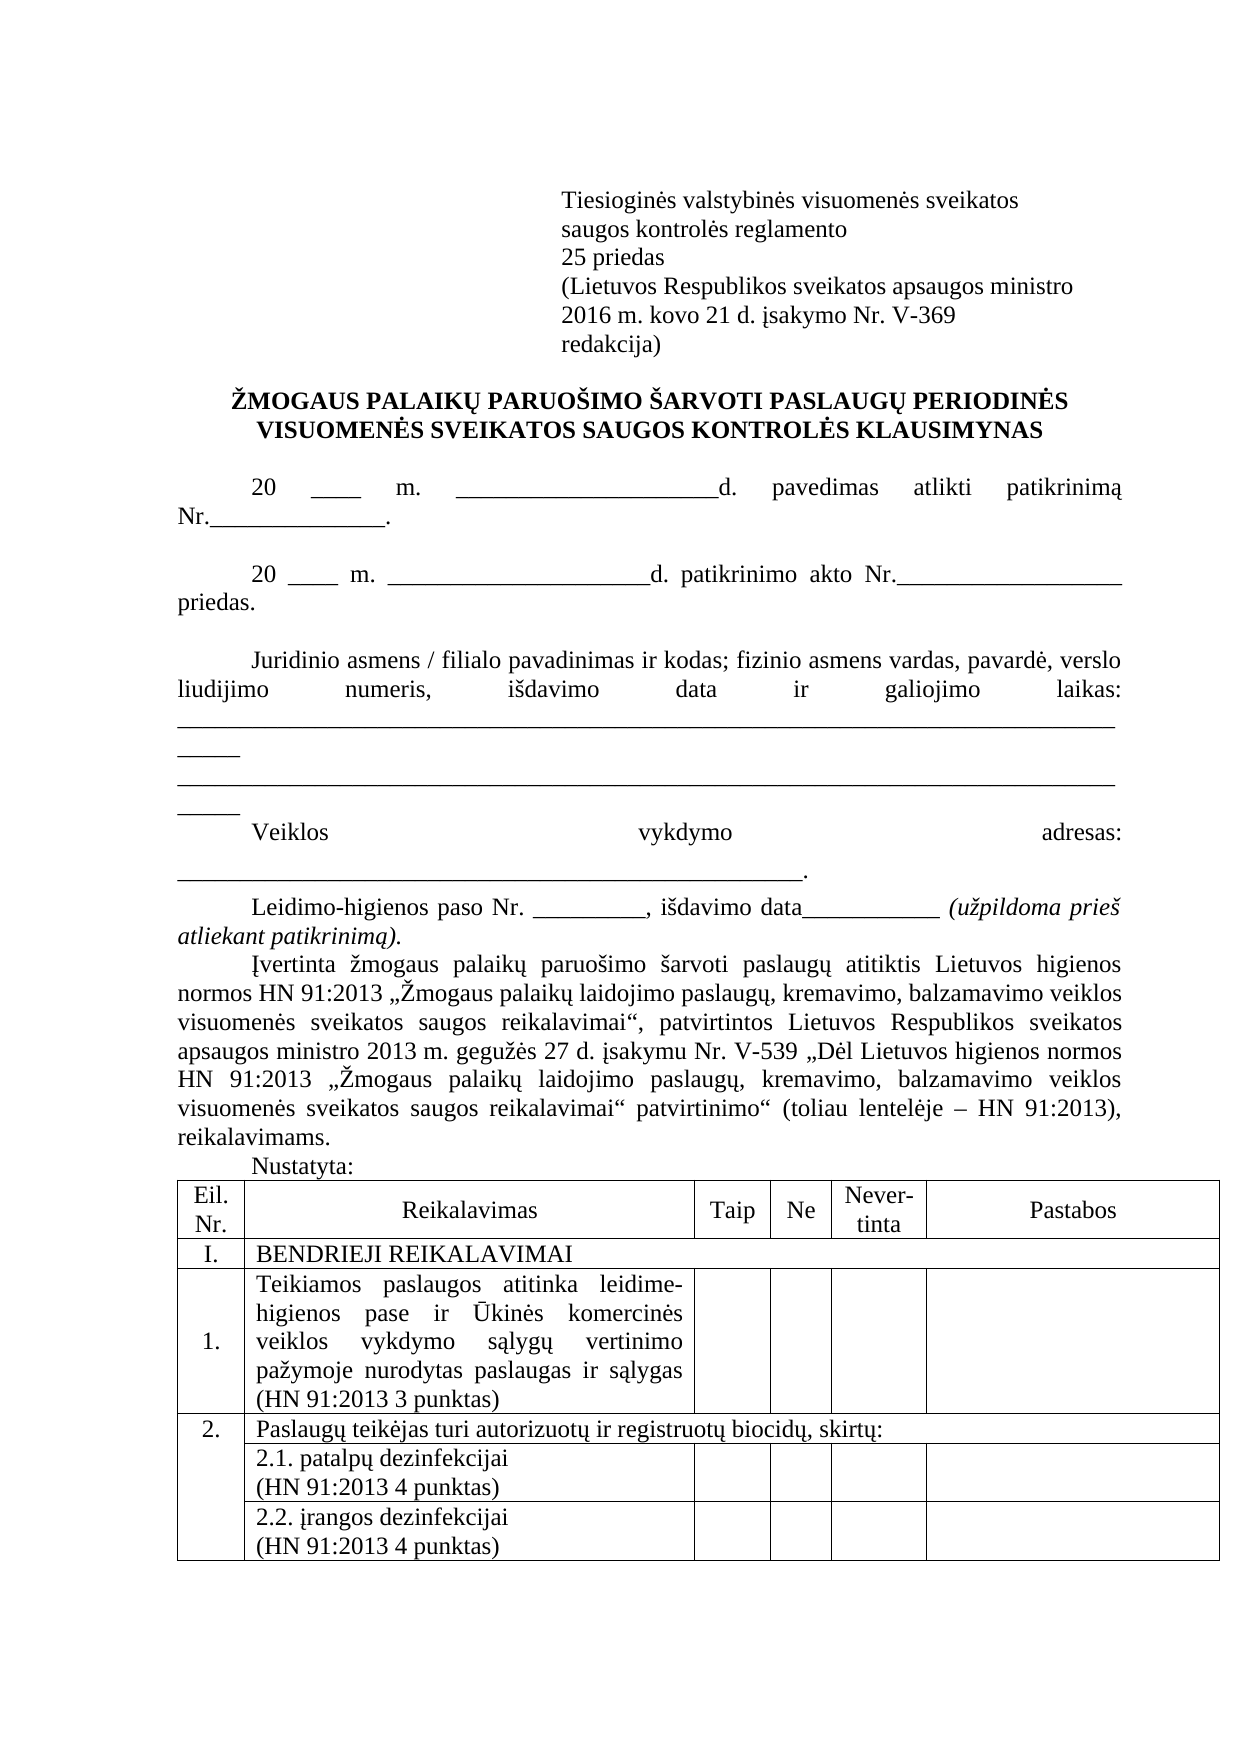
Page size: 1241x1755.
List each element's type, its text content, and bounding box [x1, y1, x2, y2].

table_header Reikalavimas [245, 1181, 694, 1238]
table_cell [695, 1444, 770, 1501]
table_cell [927, 1269, 1219, 1413]
table_header Never- tinta [832, 1181, 926, 1238]
text Įvertinta žmogaus palaikų paruošimo šarvoti paslaugų atitiktis Lietuvos higienos normos HN 91:2013 „Žmogaus palaikų laidojimo paslaugų, kremavimo, balzamavimo veiklos visuomenės sveikatos saugos reikalavimai“, patvirtintos Lietuvos Respublikos sveikatos apsaugos ministro 2013 m. gegužės 27 d. įsakymu Nr. V-539 „Dėl Lietuvos higienos normos HN 91:2013 „Žmogaus palaikų laidojimo paslaugų, kremavimo, balzamavimo veiklos visuomenės sveikatos saugos reikalavimai“ patvirtinimo“ (toliau lentelėje – HN 91:2013), reikalavimams. [177, 949, 1122, 1151]
table_cell [832, 1444, 926, 1501]
table_cell [695, 1502, 770, 1559]
text Nustatyta: [177, 1151, 1122, 1179]
text Tiesioginės valstybinės visuomenės sveikatos [177, 185, 1157, 214]
table_cell 1. [178, 1269, 244, 1413]
table_cell [695, 1269, 770, 1413]
text 20 ____ m. _____________________d. pavedimas atlikti patikrinimą Nr.______________. [177, 472, 1122, 530]
text 2016 m. kovo 21 d. įsakymo Nr. V-369 [177, 300, 1157, 329]
table_header Eil. Nr. [178, 1181, 244, 1238]
table_header Taip [695, 1181, 770, 1238]
table_cell Teikiamos paslaugos atitinka leidime-higienos pase ir Ūkinės komercinės veiklos vykdymo sąlygų vertinimo pažymoje nurodytas paslaugas ir sąlygas (HN 91:2013 3 punktas) [245, 1269, 694, 1413]
table_cell 2.1. patalpų dezinfekcijai (HN 91:2013 4 punktas) [245, 1444, 694, 1501]
table_cell [927, 1502, 1219, 1559]
text ________________________________________________________________________________ [177, 760, 1122, 817]
table_header Ne [771, 1181, 831, 1238]
table_header Pastabos [927, 1181, 1219, 1238]
table_cell [832, 1502, 926, 1559]
table_cell [927, 1444, 1219, 1501]
table_cell [771, 1444, 831, 1501]
text redakcija) [177, 329, 1157, 357]
table_cell [832, 1269, 926, 1413]
text 20 ____ m. _____________________d. patikrinimo akto Nr.__________________ priedas. [177, 559, 1122, 616]
text 25 priedas [177, 242, 1157, 271]
table_cell I. [178, 1239, 244, 1268]
text Leidimo-higienos paso Nr. _________, išdavimo data___________ (užpildoma prieš atliekant patikrinimą). [177, 892, 1122, 949]
table_cell 2.2. įrangos dezinfekcijai (HN 91:2013 4 punktas) [245, 1502, 694, 1559]
text ŽMOGAUS PALAIKŲ PARUOŠIMO ŠARVOTI PASLAUGŲ PERIODINĖS VISUOMENĖS SVEIKATOS SAUGOS KONTROLĖS KLAUSIMYNAS [177, 386, 1122, 444]
table_cell BENDRIEJI REIKALAVIMAI [245, 1239, 1219, 1268]
text (Lietuvos Respublikos sveikatos apsaugos ministro [177, 271, 1157, 300]
table_cell [771, 1502, 831, 1559]
text saugos kontrolės reglamento [177, 214, 1157, 242]
table_cell 2. [178, 1414, 244, 1559]
table_cell Paslaugų teikėjas turi autorizuotų ir registruotų biocidų, skirtų: [245, 1414, 1219, 1442]
table_cell [771, 1269, 831, 1413]
text Juridinio asmens / filialo pavadinimas ir kodas; fizinio asmens vardas, pavardė, verslo liudijimo numeris, išdavimo data ir galiojimo laikas: ________________________________________________________________________________ [177, 645, 1122, 760]
text Veiklos vykdymo adresas: __________________________________________________. [177, 817, 1122, 883]
